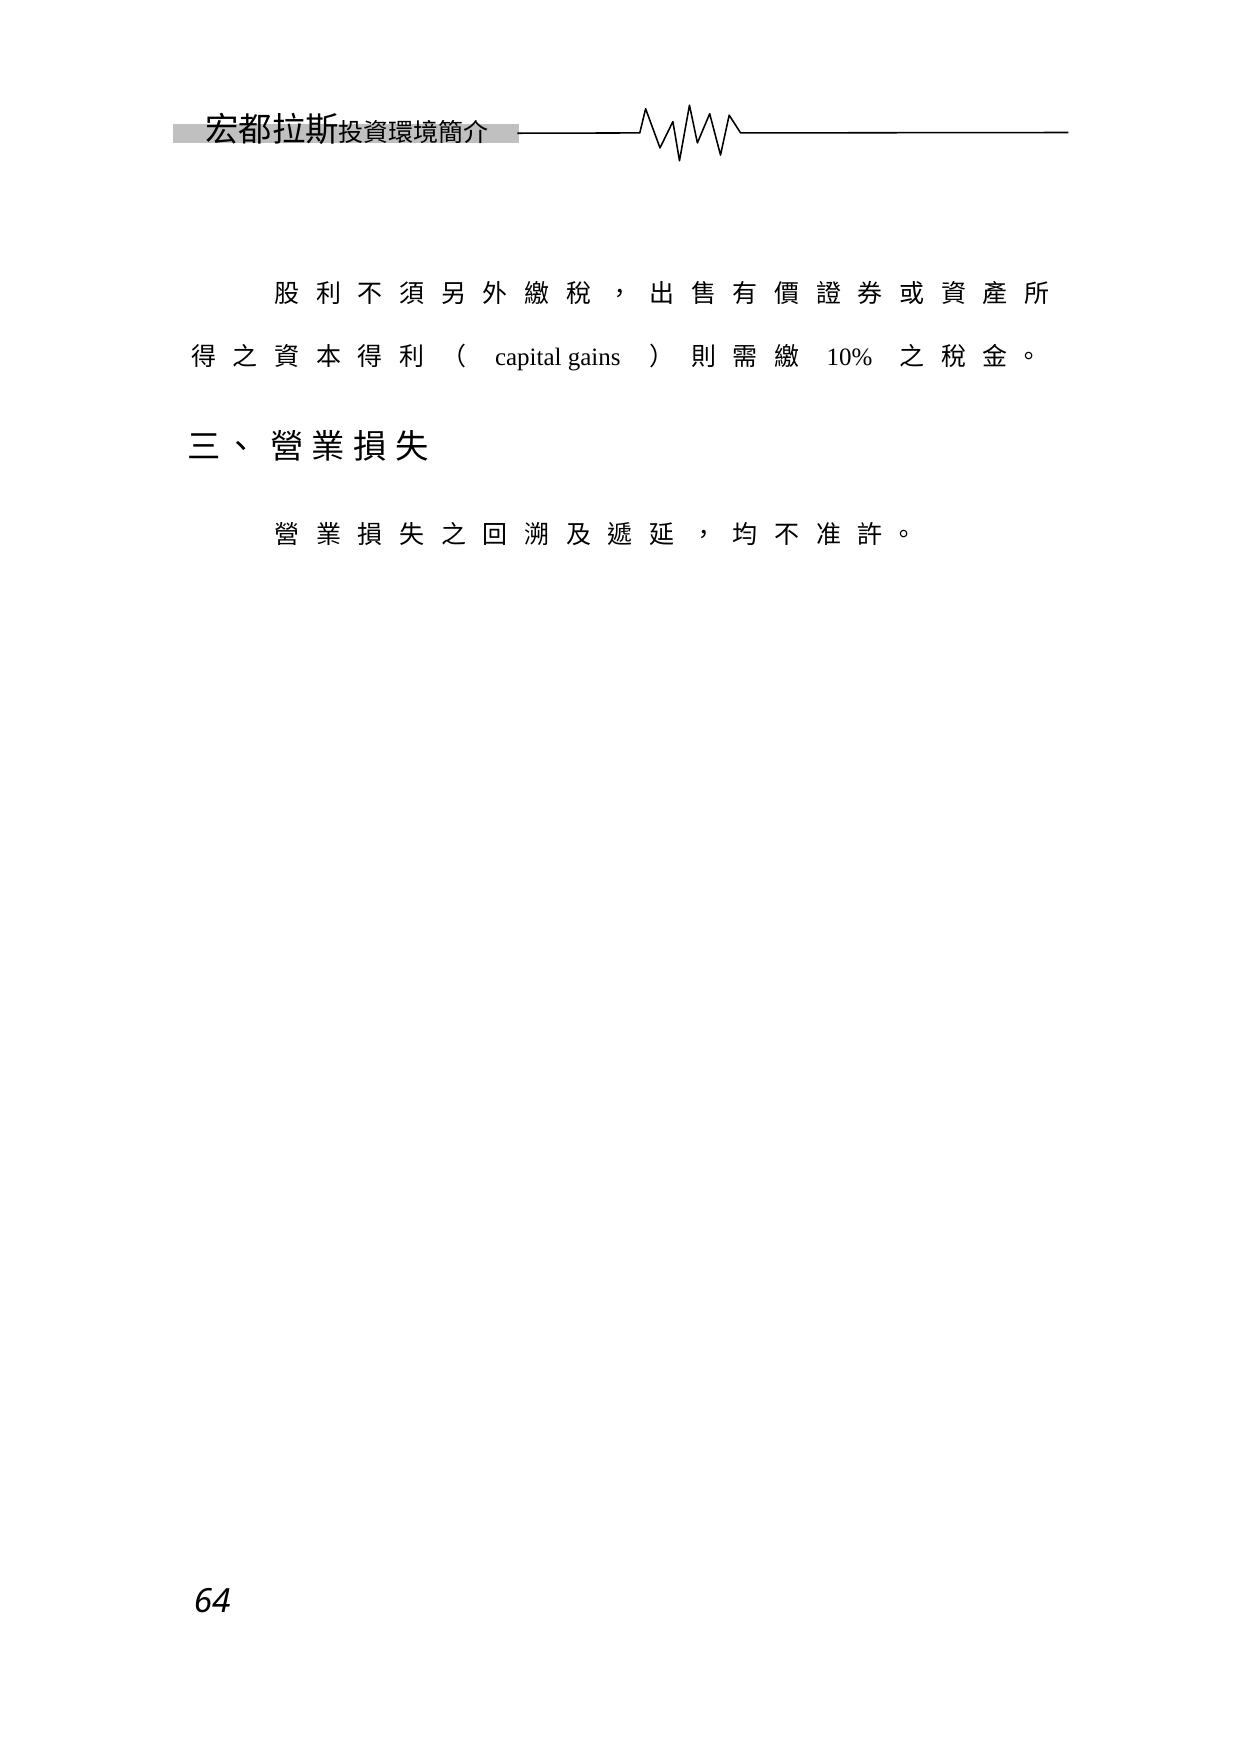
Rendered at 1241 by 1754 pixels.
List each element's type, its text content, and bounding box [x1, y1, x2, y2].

text 營業損失之回溯及遞延，均不准許。 [183, 491, 1058, 554]
text 三、營業損失 [183, 402, 1058, 464]
text 股利不須另外繳稅，出售有價證券或資產所得之資本得利（capital gains）則需繳10%之稅金。 [183, 250, 1058, 375]
